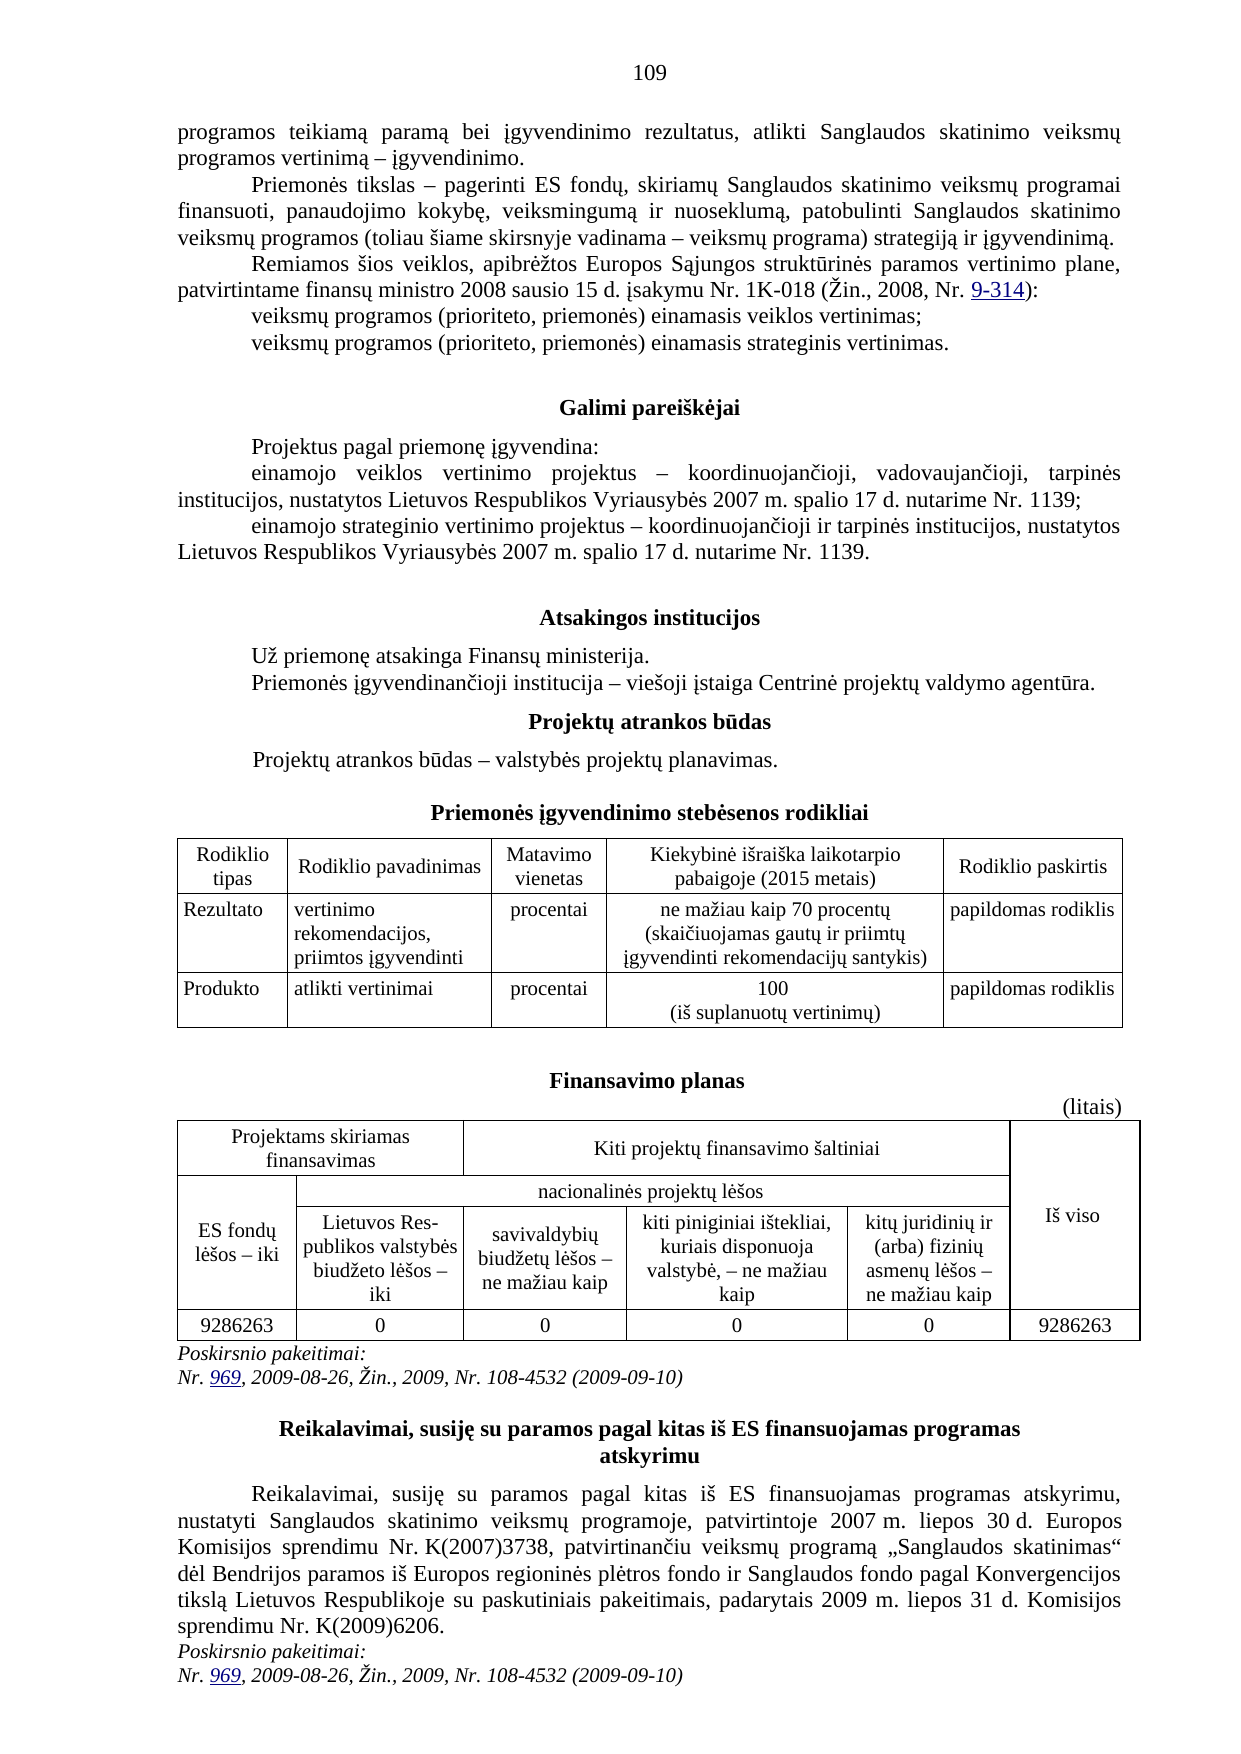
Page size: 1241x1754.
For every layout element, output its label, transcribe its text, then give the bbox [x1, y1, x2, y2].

table_cell atlikti vertinimai [288, 973, 491, 1027]
text veiksmų programos (prioriteto, priemonės) einamasis strateginis vertinimas. [177, 329, 1122, 355]
table_cell 100 (iš suplanuotų vertinimų) [607, 973, 943, 1027]
text Už priemonę atsakinga Finansų ministerija. [177, 642, 1122, 669]
table_header Rodiklio tipas [178, 839, 287, 893]
text veiksmų programos (prioriteto, priemonės) einamasis veiklos vertinimas; [177, 303, 1122, 329]
text einamojo veiklos vertinimo projektus – koordinuojančioji, vadovaujančioji, tarpinės institucijos, nustatytos Lietuvos Respublikos Vyriausybės 2007 m. spalio 17 d. nutarime Nr. 1139; [177, 459, 1122, 512]
table_header Iš viso [1011, 1121, 1139, 1309]
table_cell kiti piniginiai ištekliai, kuriais disponuoja valstybė, – ne mažiau kaip [627, 1207, 847, 1309]
text Reikalavimai, susiję su paramos pagal kitas iš ES finansuojamas programas atskyrimu [177, 1415, 1122, 1468]
table_header Kiti projektų finansavimo šaltiniai [464, 1121, 1009, 1175]
text programos teikiamą paramą bei įgyvendinimo rezultatus, atlikti Sanglaudos skatinimo veiksmų programos vertinimą – įgyvendinimo. [177, 118, 1122, 171]
text Reikalavimai, susiję su paramos pagal kitas iš ES finansuojamas programas atskyrimu, nustatyti Sanglaudos skatinimo veiksmų programoje, patvirtintoje 2007 m. liepos 30 d. Europos Komisijos sprendimu Nr. K(2007)3738, patvirtinančiu veiksmų programą „Sanglaudos skatinimas“ dėl Bendrijos paramos iš Europos regioninės plėtros fondo ir Sanglaudos fondo pagal Konvergencijos tikslą Lietuvos Respublikoje su paskutiniais pakeitimais, padarytais 2009 m. liepos 31 d. Komisijos sprendimu Nr. K(2009)6206. [177, 1481, 1122, 1639]
table_header Kiekybinė išraiška laikotarpio pabaigoje (2015 metais) [607, 839, 943, 893]
table_cell papildomas rodiklis [944, 973, 1122, 1027]
table_cell ES fondų lėšos – iki [178, 1176, 296, 1309]
table_cell nacionalinės projektų lėšos [297, 1176, 1009, 1206]
table_cell 0 [464, 1310, 626, 1340]
table_cell 0 [848, 1310, 1009, 1340]
text Finansavimo planas [177, 1067, 1122, 1093]
text Nr. 969, 2009-08-26, Žin., 2009, Nr. 108-4532 (2009-09-10) [177, 1365, 1122, 1389]
table_cell papildomas rodiklis [944, 894, 1122, 972]
table_header Projektams skiriamas finansavimas [178, 1121, 463, 1175]
text Projektų atrankos būdas – valstybės projektų planavimas. [177, 747, 1122, 773]
text einamojo strateginio vertinimo projektus – koordinuojančioji ir tarpinės institucijos, nustatytos Lietuvos Respublikos Vyriausybės 2007 m. spalio 17 d. nutarime Nr. 1139. [177, 512, 1122, 565]
table_cell 9286263 [178, 1310, 296, 1340]
table_cell 0 [297, 1310, 463, 1340]
table_cell vertinimo rekomendacijos, priimtos įgyvendinti [288, 894, 491, 972]
table_header Matavimo vienetas [492, 839, 606, 893]
text Poskirsnio pakeitimai: [177, 1341, 1122, 1365]
table_cell Rezultato [178, 894, 287, 972]
text Remiamos šios veiklos, apibrėžtos Europos Sąjungos struktūrinės paramos vertinimo plane, patvirtintame finansų ministro 2008 sausio 15 d. įsakymu Nr. 1K-018 (Žin., 2008, Nr. 9-314): [177, 250, 1122, 303]
table_header Rodiklio pavadinimas [288, 839, 491, 893]
table_cell procentai [492, 973, 606, 1027]
table_cell Produkto [178, 973, 287, 1027]
text Atsakingos institucijos [177, 604, 1122, 630]
table_cell ne mažiau kaip 70 procentų (skaičiuojamas gautų ir priimtų įgyvendinti rekomendacijų santykis) [607, 894, 943, 972]
table_cell kitų juridinių ir (arba) fizinių asmenų lėšos – ne mažiau kaip [848, 1207, 1009, 1309]
table_cell 0 [627, 1310, 847, 1340]
text Priemonės įgyvendinimo stebėsenos rodikliai [177, 799, 1122, 826]
table_cell 9286263 [1011, 1310, 1139, 1340]
text Priemonės tikslas – pagerinti ES fondų, skiriamų Sanglaudos skatinimo veiksmų programai finansuoti, panaudojimo kokybę, veiksmingumą ir nuoseklumą, patobulinti Sanglaudos skatinimo veiksmų programos (toliau šiame skirsnyje vadinama – veiksmų programa) strategiją ir įgyvendinimą. [177, 171, 1122, 250]
text Nr. 969, 2009-08-26, Žin., 2009, Nr. 108-4532 (2009-09-10) [177, 1663, 1122, 1687]
table_cell savivaldybių biudžetų lėšos – ne mažiau kaip [464, 1207, 626, 1309]
table_cell Lietuvos Res­publikos valsty­bės biudžeto lėšos – iki [297, 1207, 463, 1309]
text Galimi pareiškėjai [177, 394, 1122, 421]
text Projektų atrankos būdas [177, 708, 1122, 734]
table_cell procentai [492, 894, 606, 972]
text Projektus pagal priemonę įgyvendina: [177, 433, 1122, 459]
table_header Rodiklio paskirtis [944, 839, 1122, 893]
text Priemonės įgyvendinančioji institucija – viešoji įstaiga Centrinė projektų valdymo agentūra. [177, 669, 1122, 695]
text Poskirsnio pakeitimai: [177, 1639, 1122, 1663]
text (litais) [177, 1093, 1122, 1120]
